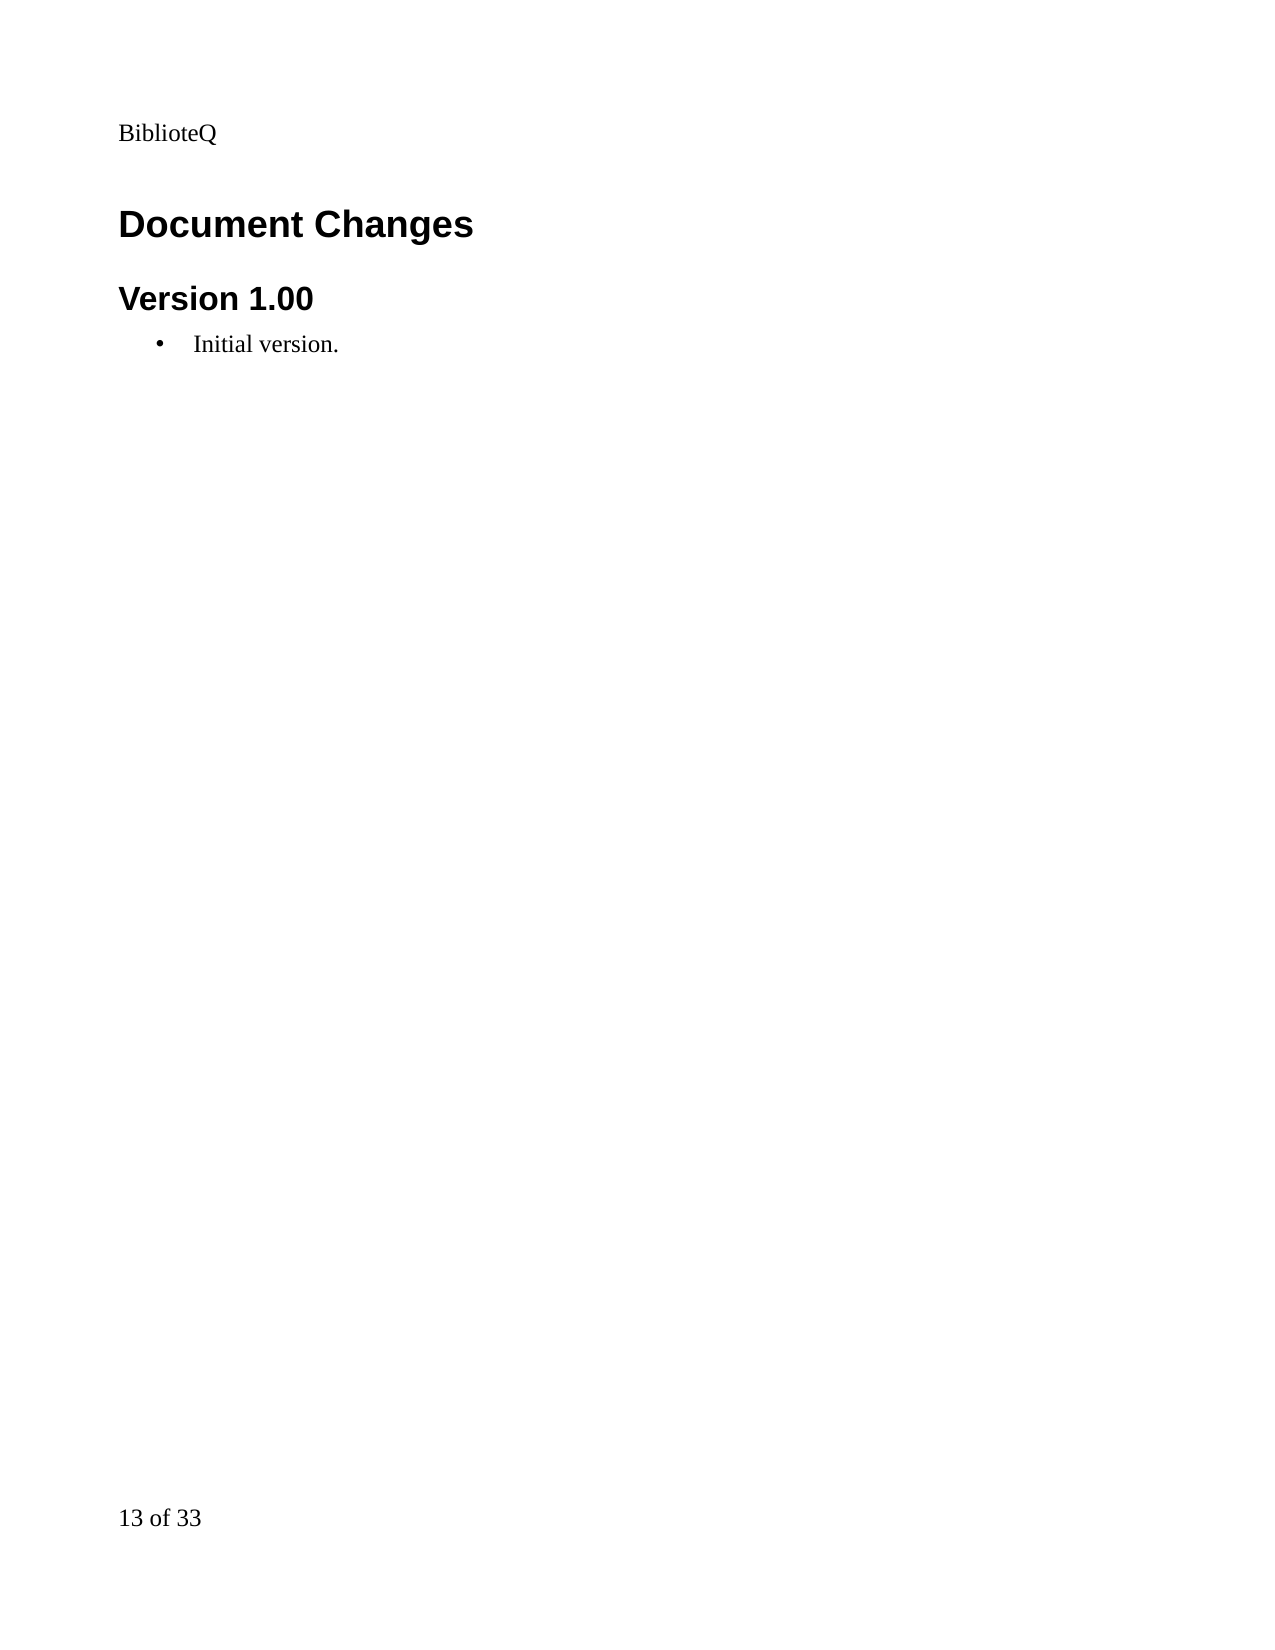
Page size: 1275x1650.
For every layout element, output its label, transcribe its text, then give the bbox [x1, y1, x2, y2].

subtitle Version 1.00 [118, 278, 1157, 317]
list Initial version. [156, 329, 1157, 358]
subtitle Document Changes [118, 201, 1157, 245]
